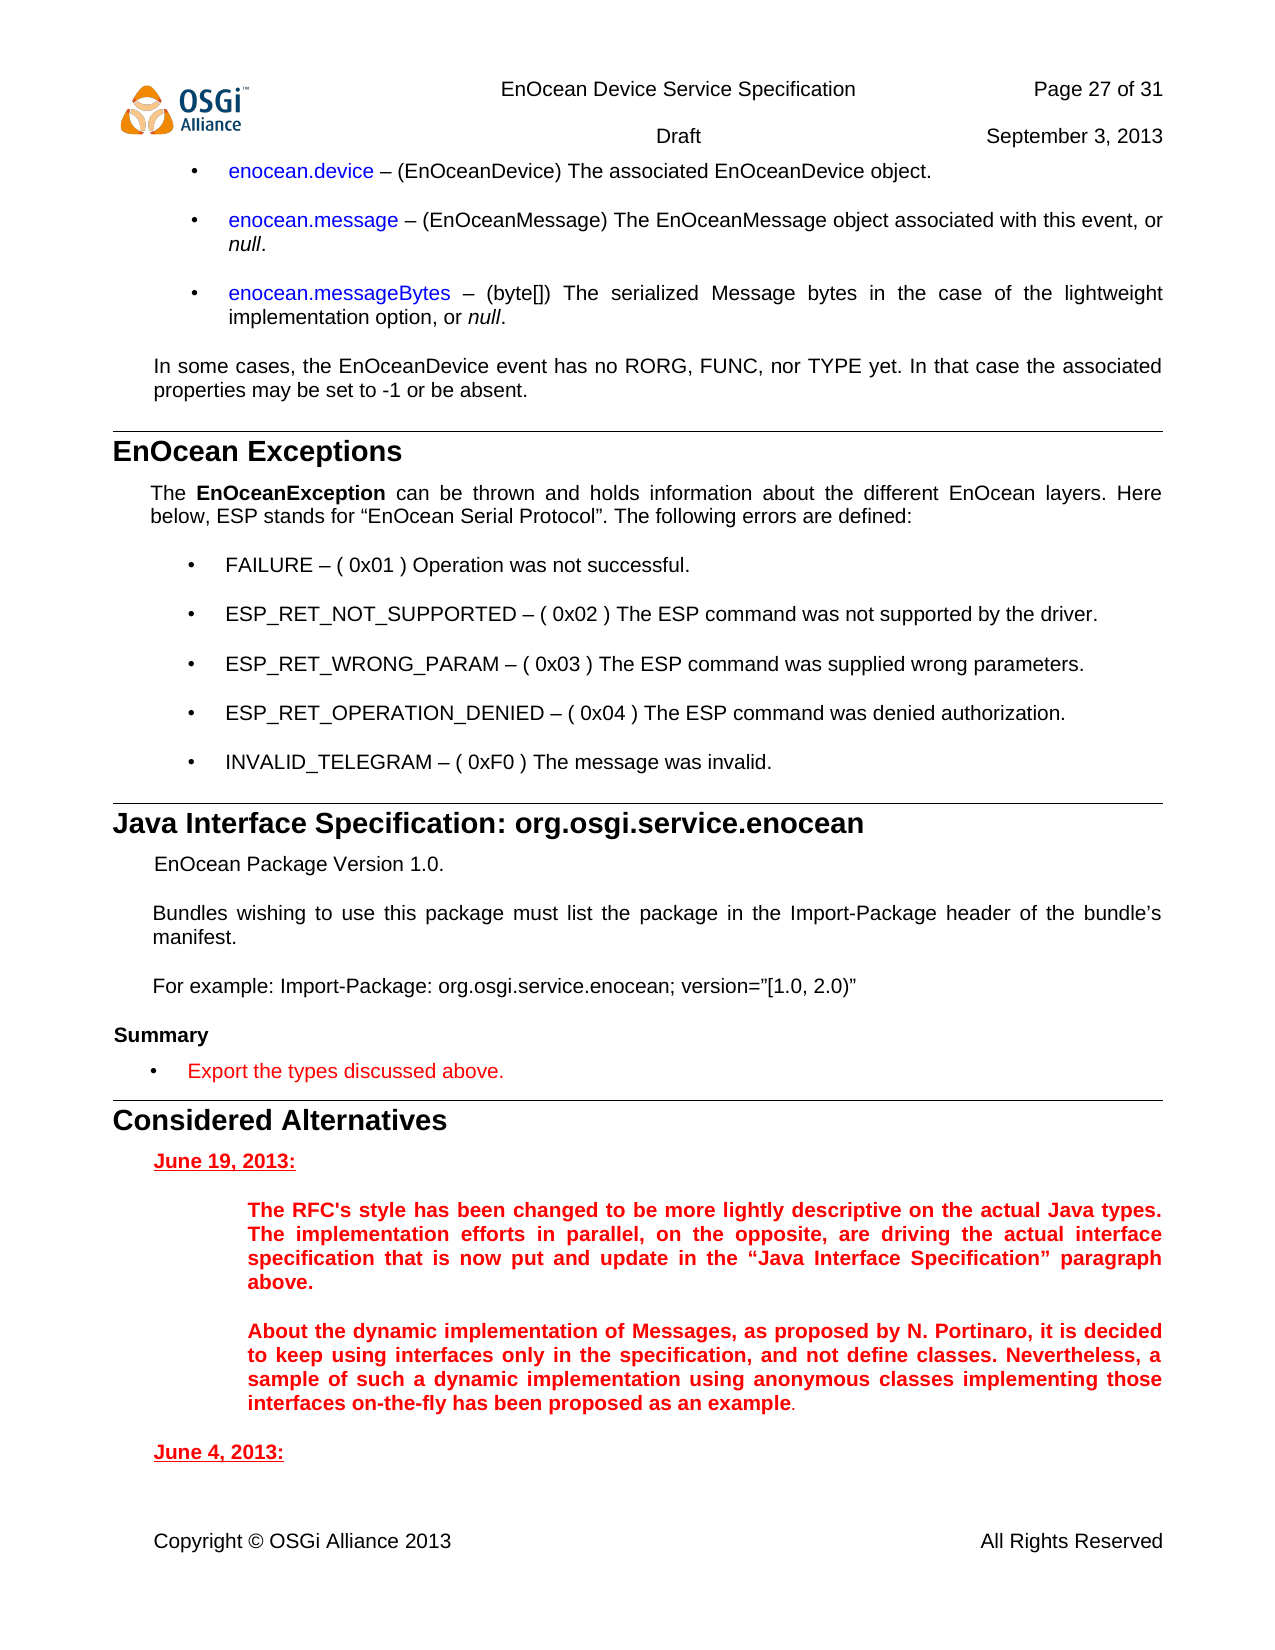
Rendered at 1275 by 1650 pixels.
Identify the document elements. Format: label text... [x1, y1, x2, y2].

text EnOcean Package Version 1.0. [154, 852, 1163, 876]
text June 4, 2013: [153, 1440, 1163, 1464]
list FAILURE – ( 0x01 ) Operation was not successful. [188, 553, 1163, 577]
list ESP_RET_WRONG_PARAM – ( 0x03 ) The ESP command was supplied wrong parameters. [188, 651, 1163, 675]
list INVALID_TELEGRAM – ( 0xF0 ) The message was invalid. [188, 749, 1163, 773]
text The EnOceanException can be thrown and holds information about the different EnOcean layers. Here below, ESP stands for “EnOcean Serial Protocol”. The following errors are defined: [150, 480, 1163, 528]
text June 19, 2013: [153, 1149, 1163, 1173]
text For example: Import-Package: org.osgi.service.enocean; version=”[1.0, 2.0)” [152, 974, 1163, 998]
subtitle Considered Alternatives [112, 1101, 1163, 1137]
list ESP_RET_OPERATION_DENIED – ( 0x04 ) The ESP command was denied authorization. [188, 700, 1163, 724]
list ESP_RET_NOT_SUPPORTED – ( 0x02 ) The ESP command was not supported by the driver. [188, 602, 1163, 626]
text Bundles wishing to use this package must list the package in the Import-Package header of the bundle’s manifest. [152, 901, 1163, 949]
list enocean.message – (EnOceanMessage) The EnOceanMessage object associated with this event, or null. [191, 208, 1163, 256]
text In some cases, the EnOceanDevice event has no RORG, FUNC, nor TYPE yet. In that case the associated properties may be set to -1 or be absent. [153, 354, 1163, 402]
subtitle Java Interface Specification: org.osgi.service.enocean [112, 804, 1163, 839]
text Summary [114, 1023, 1163, 1047]
list Export the types discussed above. [150, 1059, 1163, 1083]
text The RFC's style has been changed to be more lightly descriptive on the actual Java types. The implementation efforts in parallel, on the opposite, are driving the actual interface specification that is now put and update in the “Java Interface Specification” paragraph above. [247, 1198, 1163, 1294]
picture [113, 78, 257, 142]
list enocean.device – (EnOceanDevice) The associated EnOceanDevice object. [191, 159, 1163, 183]
list enocean.messageBytes – (byte[]) The serialized Message bytes in the case of the lightweight implementation option, or null. [191, 281, 1163, 329]
text About the dynamic implementation of Messages, as proposed by N. Portinaro, it is decided to keep using interfaces only in the specification, and not define classes. Nevertheless, a sample of such a dynamic implementation using anonymous classes implementing those interfaces on-the-fly has been proposed as an example. [247, 1319, 1163, 1415]
